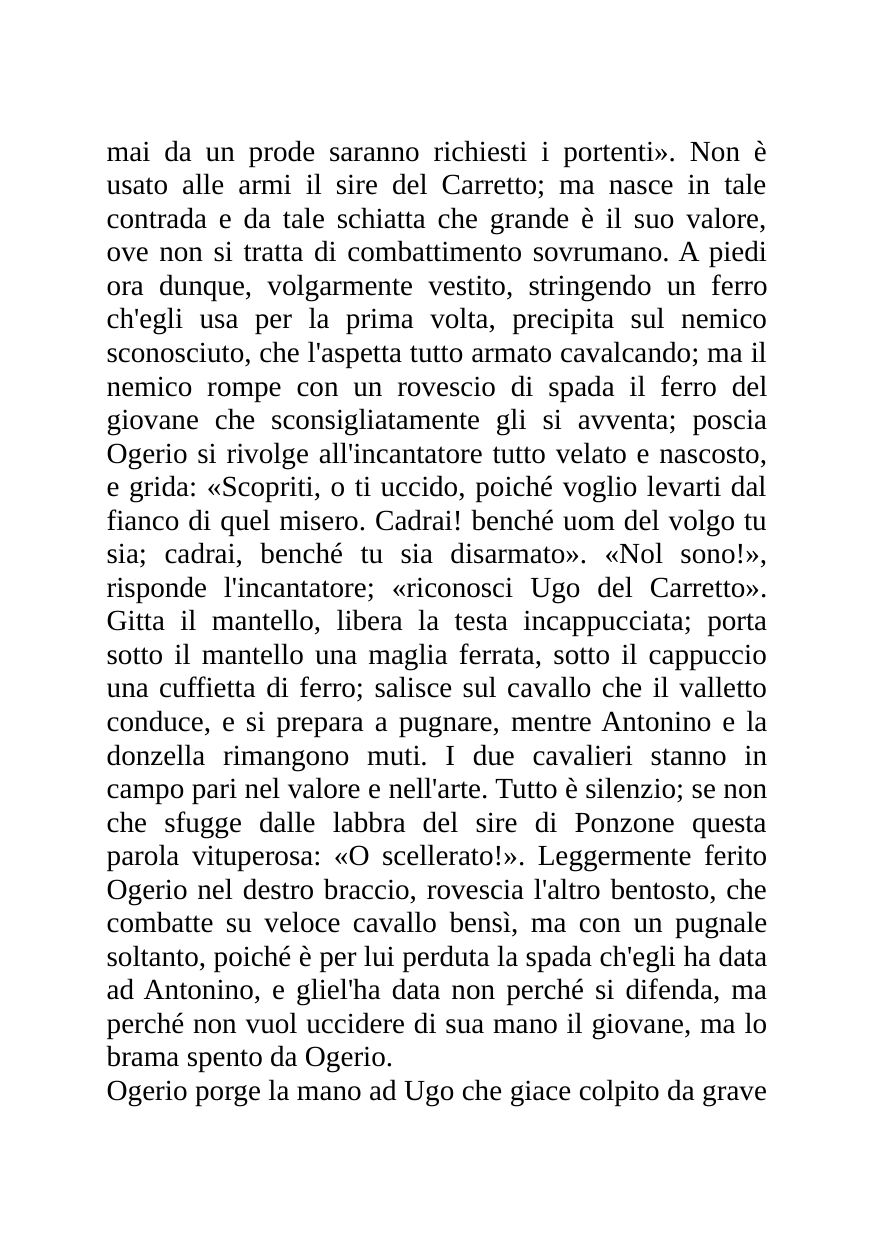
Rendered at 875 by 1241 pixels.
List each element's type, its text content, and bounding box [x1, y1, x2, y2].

text Ogerio porge la mano ad Ugo che giace colpito da grave [106, 1073, 768, 1107]
text mai da un prode saranno richiesti i portenti». Non è usato alle armi il sire del Carretto; ma nasce in tale contrada e da tale schiatta che grande è il suo valore, ove non si tratta di combattimento sovrumano. A piedi ora dunque, volgarmente vestito, stringendo un ferro ch'egli usa per la prima volta, precipita sul nemico sconosciuto, che l'aspetta tutto armato cavalcando; ma il nemico rompe con un rovescio di spada il ferro del giovane che sconsigliatamente gli si avventa; poscia Ogerio si rivolge all'incantatore tutto velato e nascosto, e grida: «Scopriti, o ti uccido, poiché voglio levarti dal fianco di quel misero. Cadrai! benché uom del volgo tu sia; cadrai, benché tu sia disarmato». «Nol sono!», risponde l'incantatore; «riconosci Ugo del Carretto». Gitta il mantello, libera la testa incappucciata; porta sotto il mantello una maglia ferrata, sotto il cappuccio una cuffietta di ferro; salisce sul cavallo che il valletto conduce, e si prepara a pugnare, mentre Antonino e la donzella rimangono muti. I due cavalieri stanno in campo pari nel valore e nell'arte. Tutto è silenzio; se non che sfugge dalle labbra del sire di Ponzone questa parola vituperosa: «O scellerato!». Leggermente ferito Ogerio nel destro braccio, rovescia l'altro bentosto, che combatte su veloce cavallo bensì, ma con un pugnale soltanto, poiché è per lui perduta la spada ch'egli ha data ad Antonino, e gliel'ha data non perché si difenda, ma perché non vuol uccidere di sua mano il giovane, ma lo brama spento da Ogerio. [106, 134, 768, 1073]
